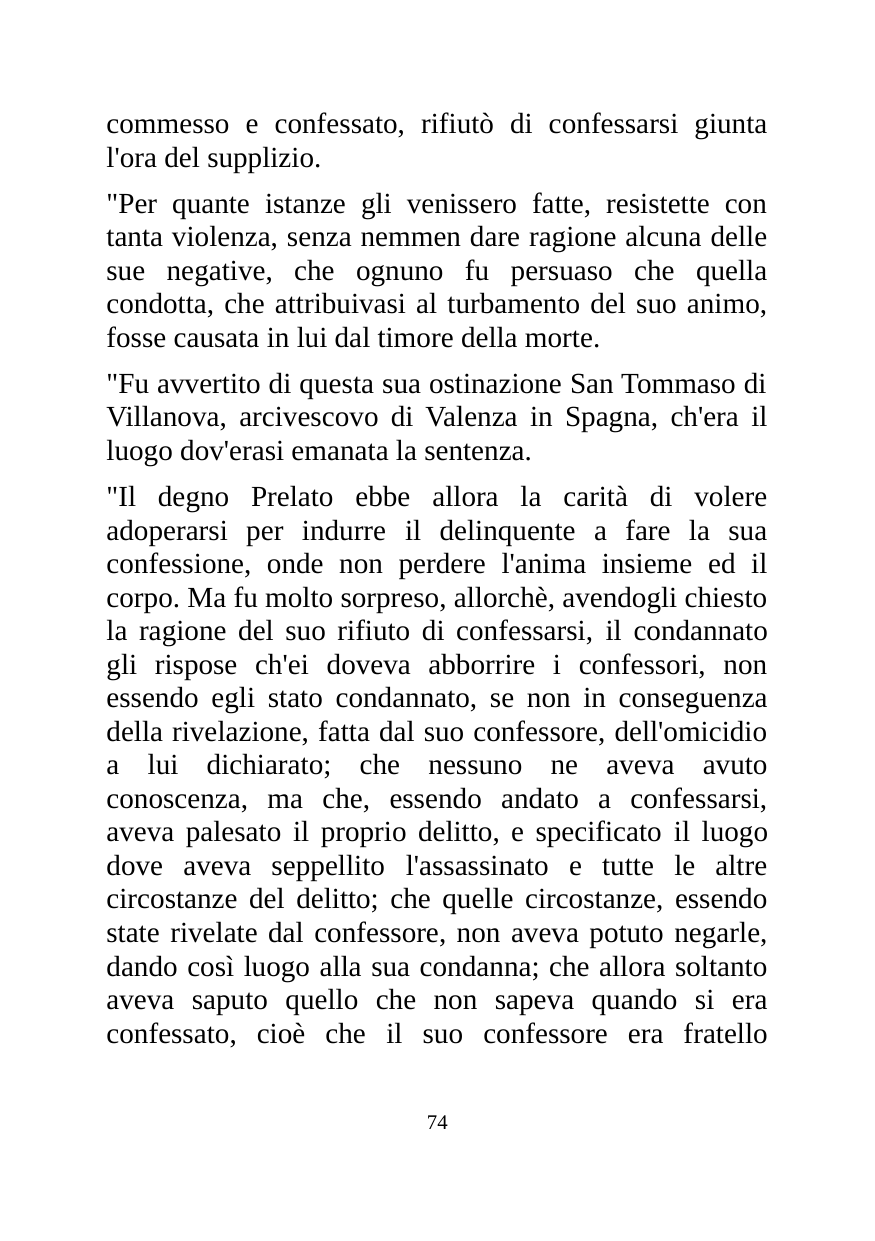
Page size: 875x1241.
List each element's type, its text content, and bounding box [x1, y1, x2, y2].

text "Per quante istanze gli venissero fatte, resistette con tanta violenza, senza nemmen dare ragione alcuna delle sue negative, che ognuno fu persuaso che quella condotta, che attribuivasi al turbamento del suo animo, fosse causata in lui dal timore della morte. [106, 186, 768, 353]
text "Fu avvertito di questa sua ostinazione San Tommaso di Villanova, arcivescovo di Valenza in Spagna, ch'era il luogo dov'erasi emanata la sentenza. [106, 366, 768, 467]
text "Il degno Prelato ebbe allora la carità di volere adoperarsi per indurre il delinquente a fare la sua confessione, onde non perdere l'anima insieme ed il corpo. Ma fu molto sorpreso, allorchè, avendogli chiesto la ragione del suo rifiuto di confessarsi, il condannato gli rispose ch'ei doveva abborrire i confessori, non essendo egli stato condannato, se non in conseguenza della rivelazione, fatta dal suo confessore, dell'omicidio a lui dichiarato; che nessuno ne aveva avuto conoscenza, ma che, essendo andato a confessarsi, aveva palesato il proprio delitto, e specificato il luogo dove aveva seppellito l'assassinato e tutte le altre circostanze del delitto; che quelle circostanze, essendo state rivelate dal confessore, non aveva potuto negarle, dando così luogo alla sua condanna; che allora soltanto aveva saputo quello che non sapeva quando si era confessato, cioè che il suo confessore era fratello [106, 479, 768, 1049]
text commesso e confessato, rifiutò di confessarsi giunta l'ora del supplizio. [106, 106, 768, 173]
